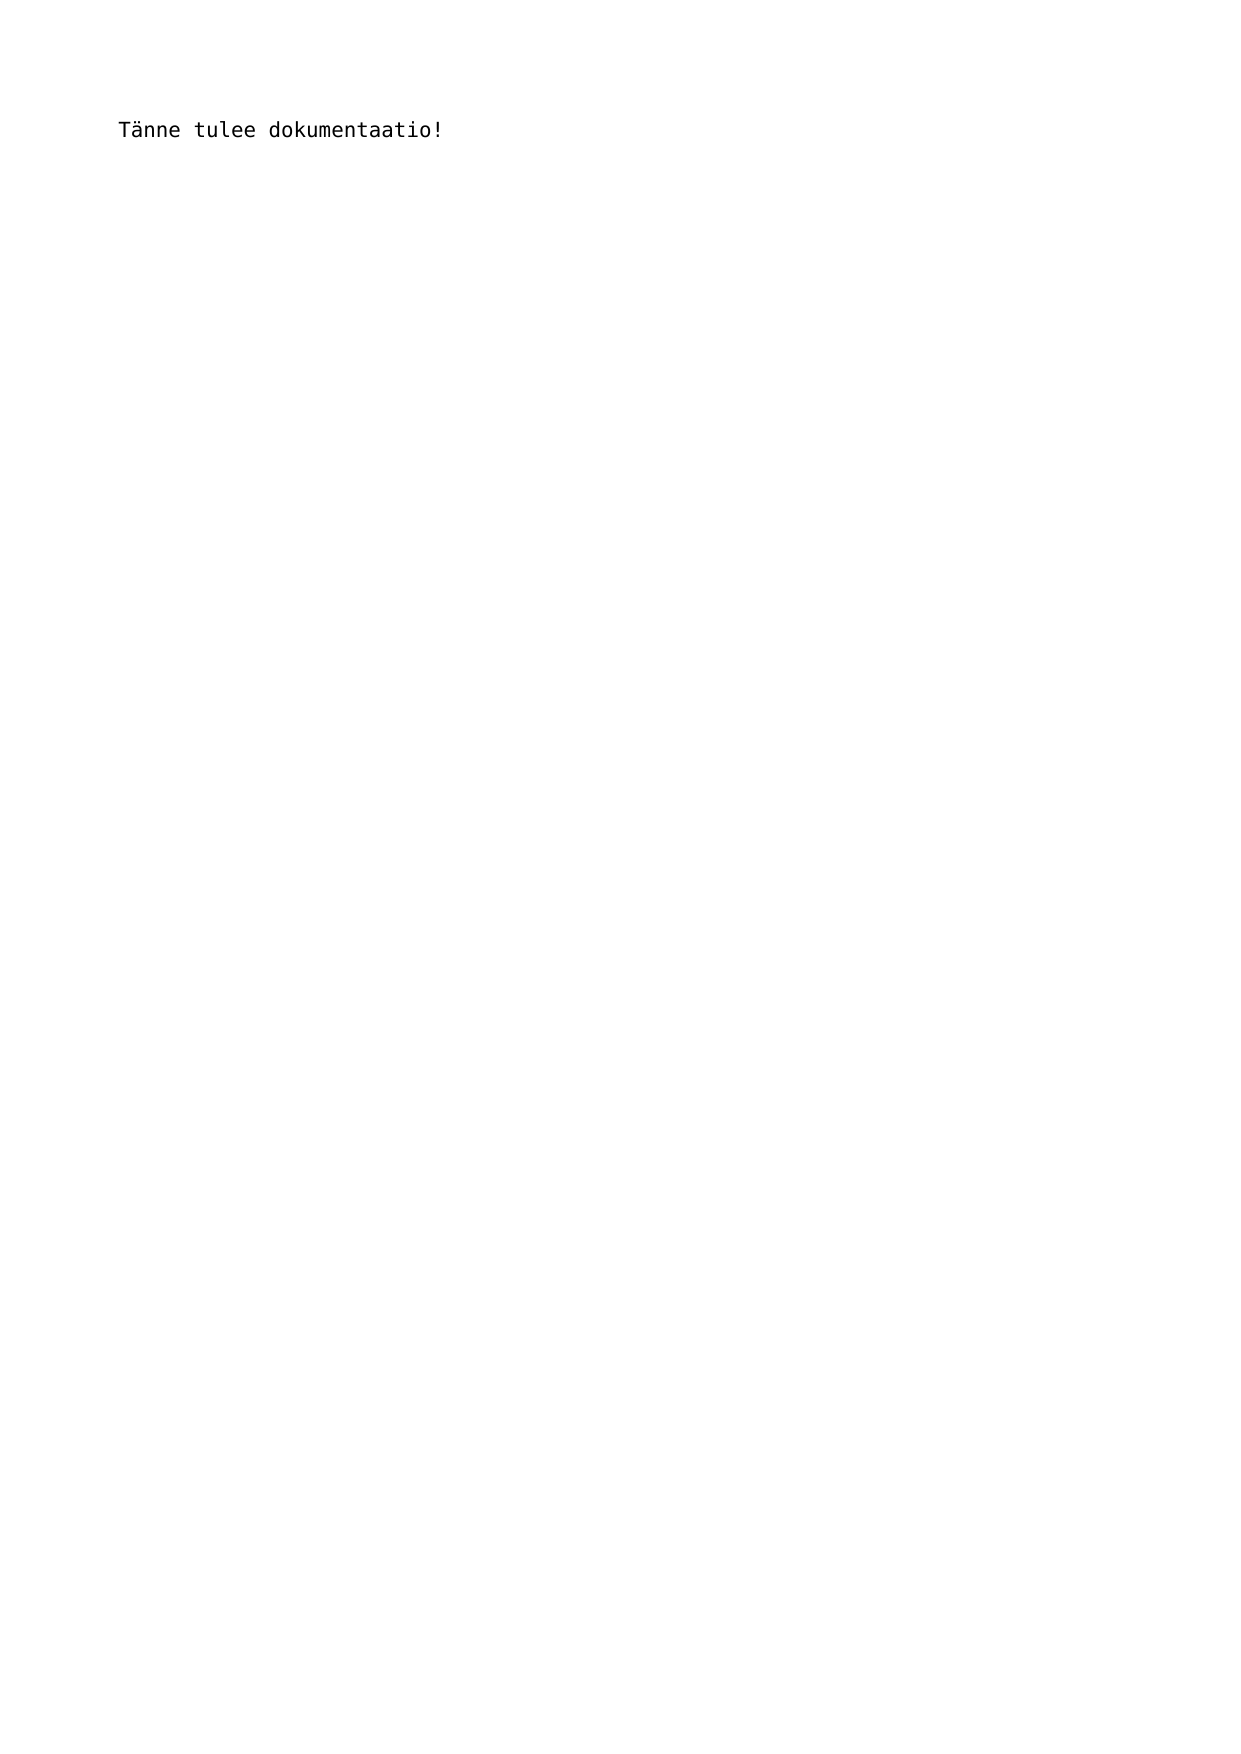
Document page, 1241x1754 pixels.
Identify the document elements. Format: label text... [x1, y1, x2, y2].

text Tänne tulee dokumentaatio! [118, 118, 1122, 142]
